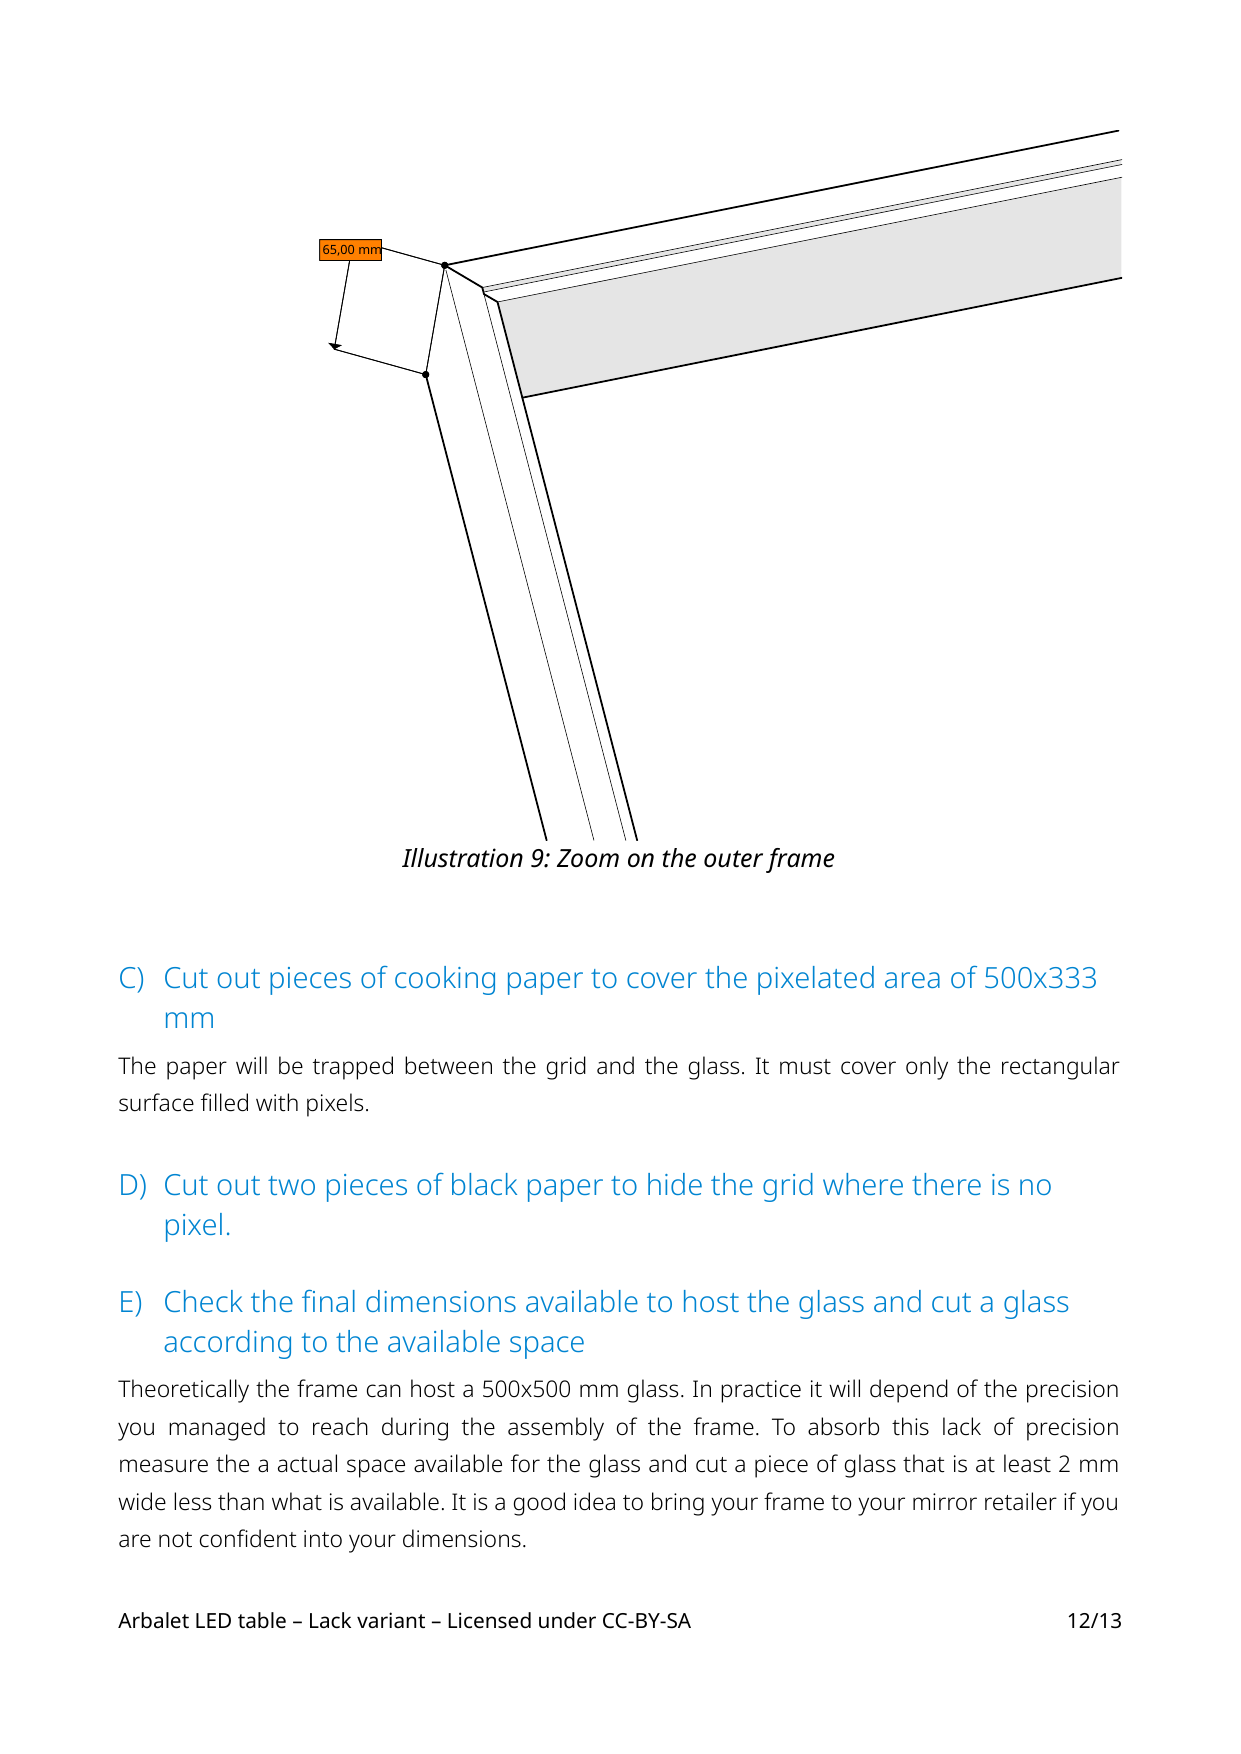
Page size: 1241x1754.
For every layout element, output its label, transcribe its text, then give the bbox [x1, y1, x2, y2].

subtitle Cut out two pieces of black paper to hide the grid where there is no pixel. [118, 1164, 1122, 1244]
subtitle Check the final dimensions available to host the glass and cut a glass according to the available space [118, 1281, 1122, 1361]
text Illustration 9: Zoom on the outer frame [118, 131, 1122, 874]
text Theoretically the frame can host a 500x500 mm glass. In practice it will depend of the precision you managed to reach during the assembly of the frame. To absorb this lack of precision measure the a actual space available for the glass and cut a piece of glass that is at least 2 mm wide less than what is available. It is a good idea to bring your frame to your mirror retailer if you are not confident into your dimensions. [118, 1373, 1122, 1554]
subtitle Cut out pieces of cooking paper to cover the pixelated area of 500x333 mm [118, 958, 1122, 1037]
text The paper will be trapped between the grid and the glass. It must cover only the rectangular surface filled with pixels. [118, 1050, 1122, 1118]
